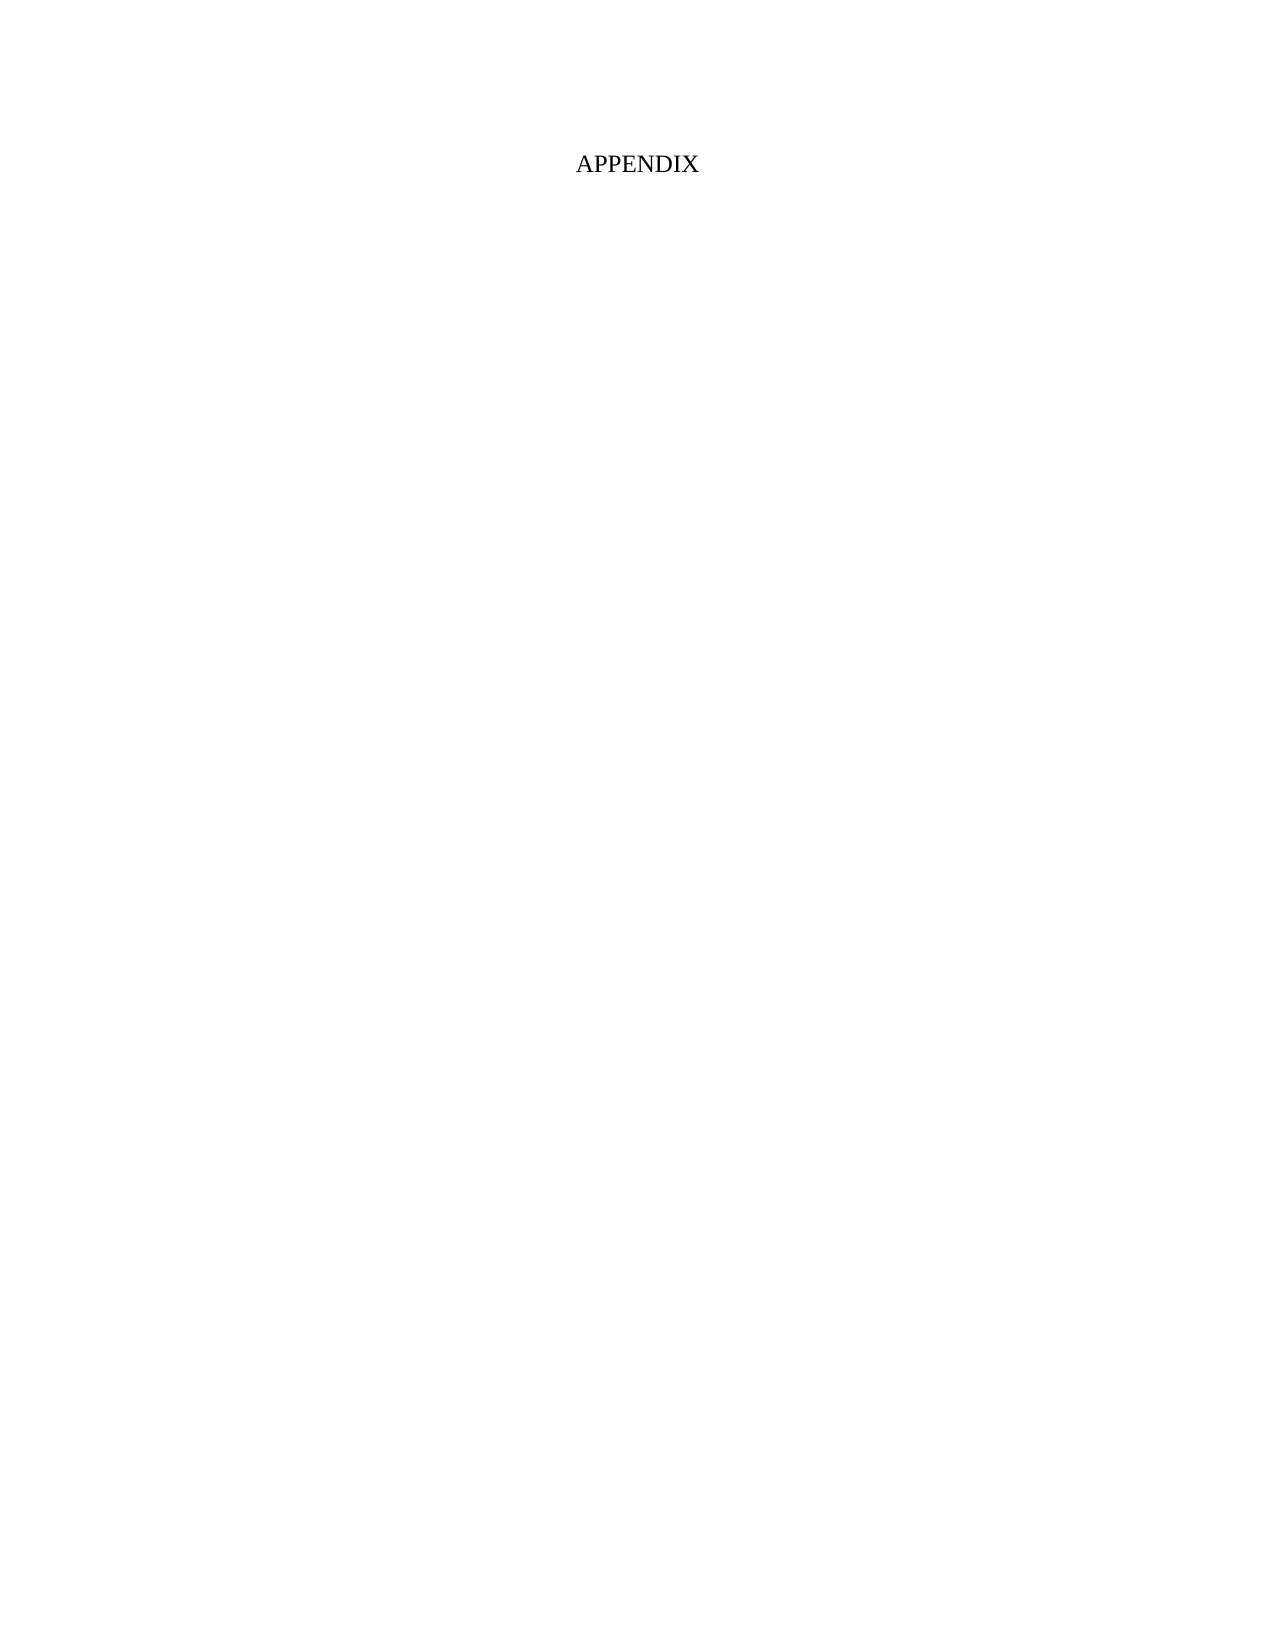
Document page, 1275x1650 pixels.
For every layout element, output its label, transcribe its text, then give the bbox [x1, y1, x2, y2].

text APPENDIX [414, 149, 861, 178]
